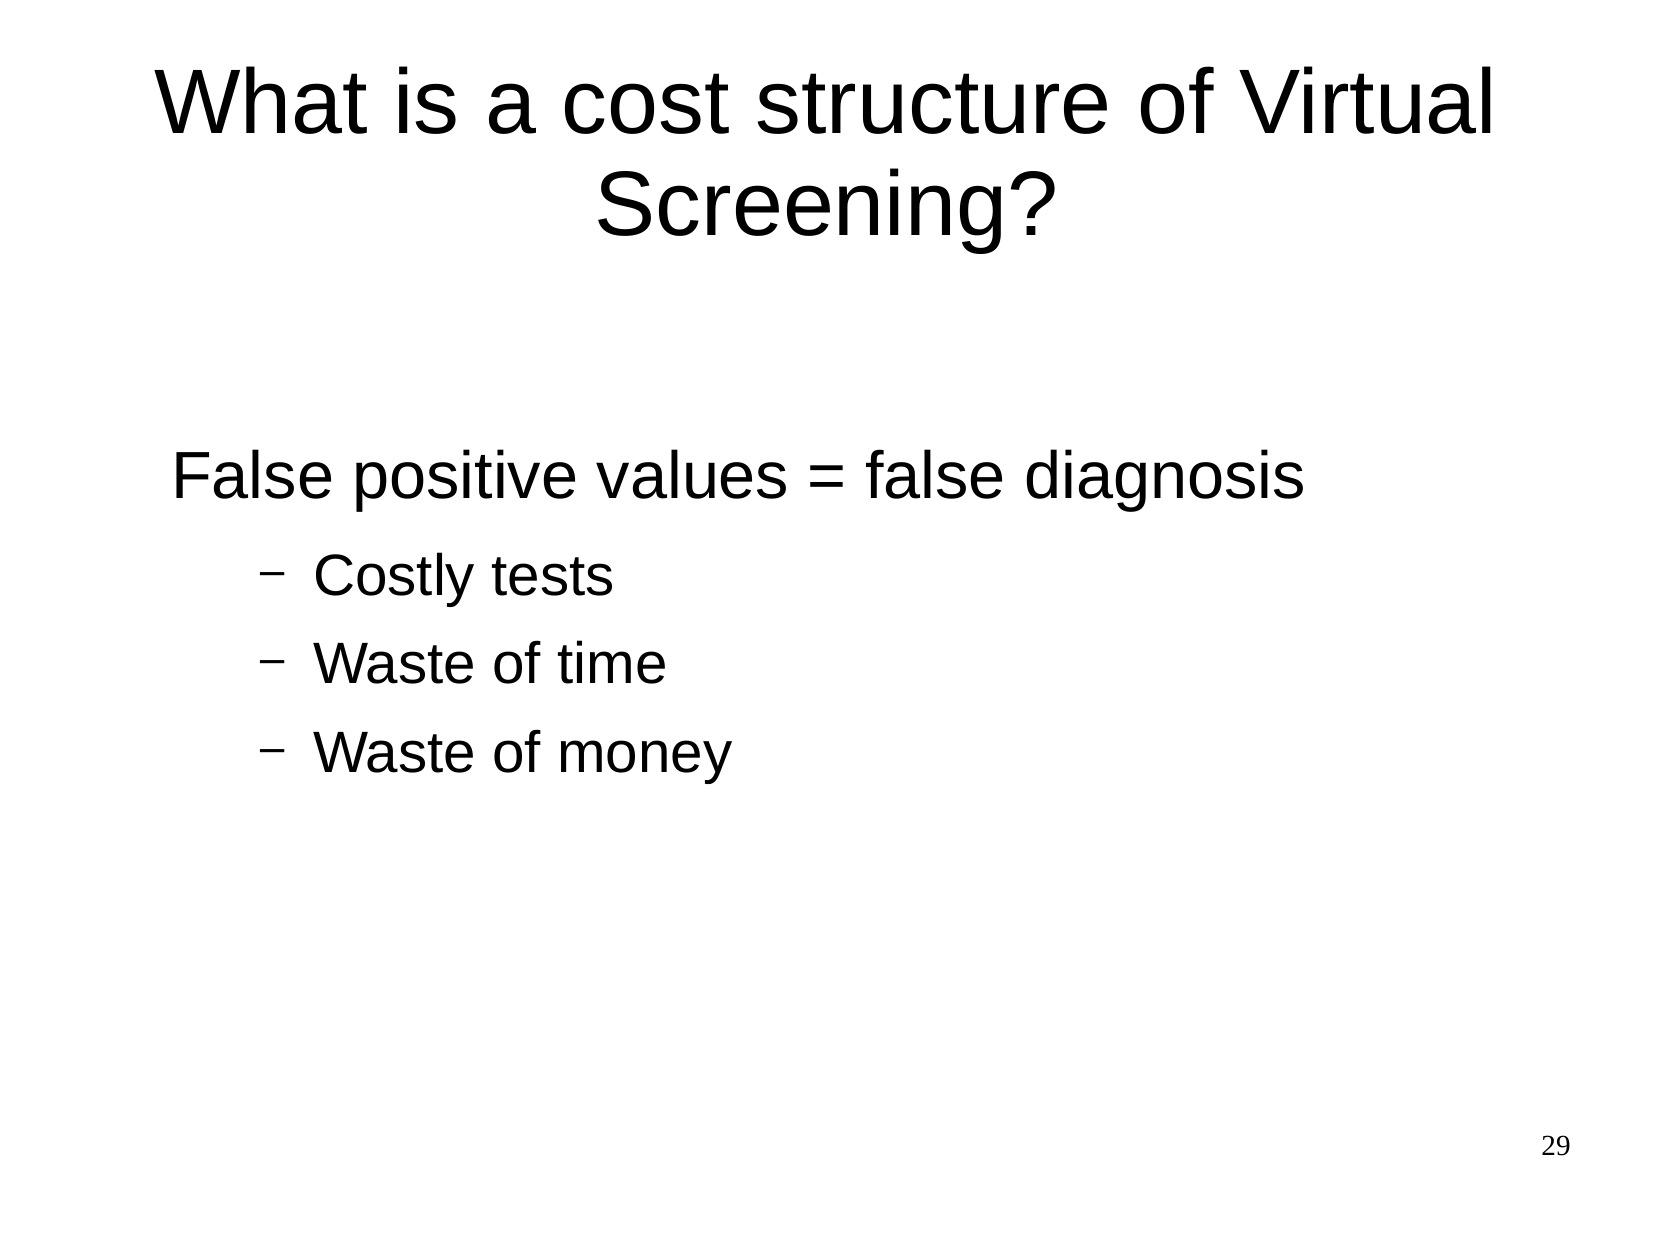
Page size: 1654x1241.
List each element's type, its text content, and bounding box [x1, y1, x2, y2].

title What is a cost structure of Virtual Screening? [82, 49, 1571, 257]
list False positive values = false diagnosis Costly tests Waste of time Waste of money [171, 438, 1654, 1158]
